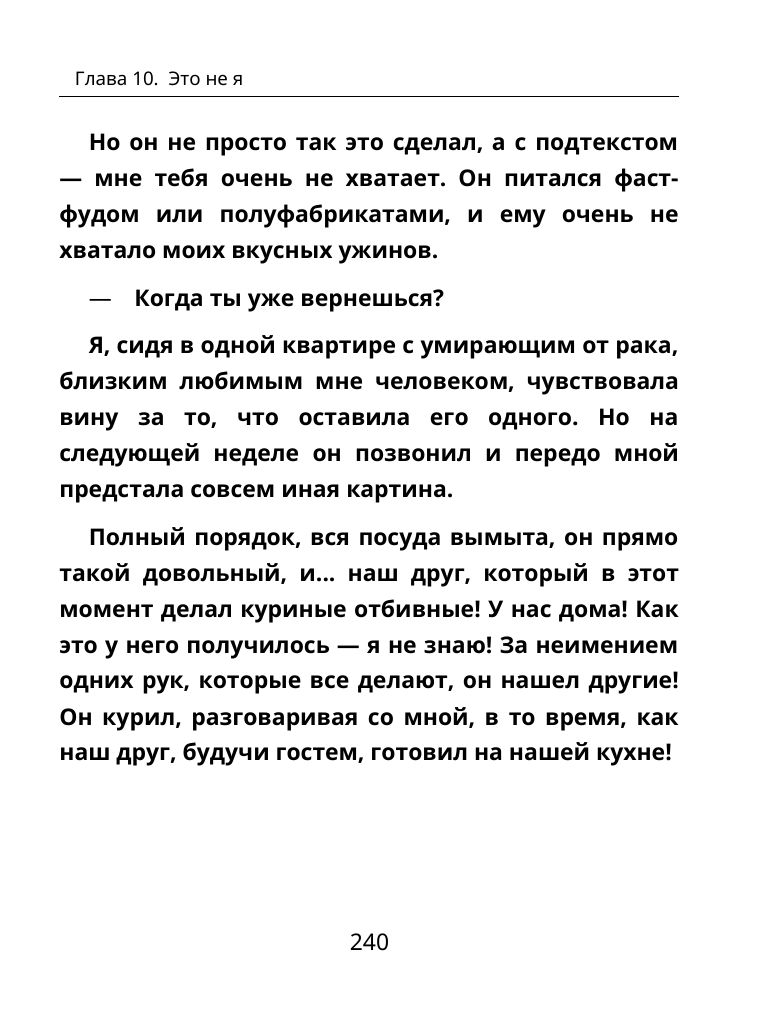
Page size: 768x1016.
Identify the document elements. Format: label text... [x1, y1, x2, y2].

list Когда ты уже вернешься? [59, 282, 679, 313]
text Но он не просто так это сделал, а с подтекстом — мне тебя очень не хватает. Он питался фаст-фудом или полуфабрикатами, и ему очень не хватало моих вкусных ужинов. [59, 126, 679, 265]
text Я, сидя в одной квартире с умирающим от рака, близким любимым мне человеком, чувствовала вину за то, что оставила его одного. Но на следующей неделе он позвонил и передо мной предстала совсем иная картина. [59, 329, 679, 504]
text Полный порядок, вся посуда вымыта, он прямо такой довольный, и... наш друг, который в этот момент делал куриные отбивные! У нас дома! Как это у него получилось — я не знаю! За неимением одних рук, которые все делают, он нашел другие! Он курил, разговаривая со мной, в то время, как наш друг, будучи гостем, готовил на нашей кухне! [59, 521, 679, 768]
